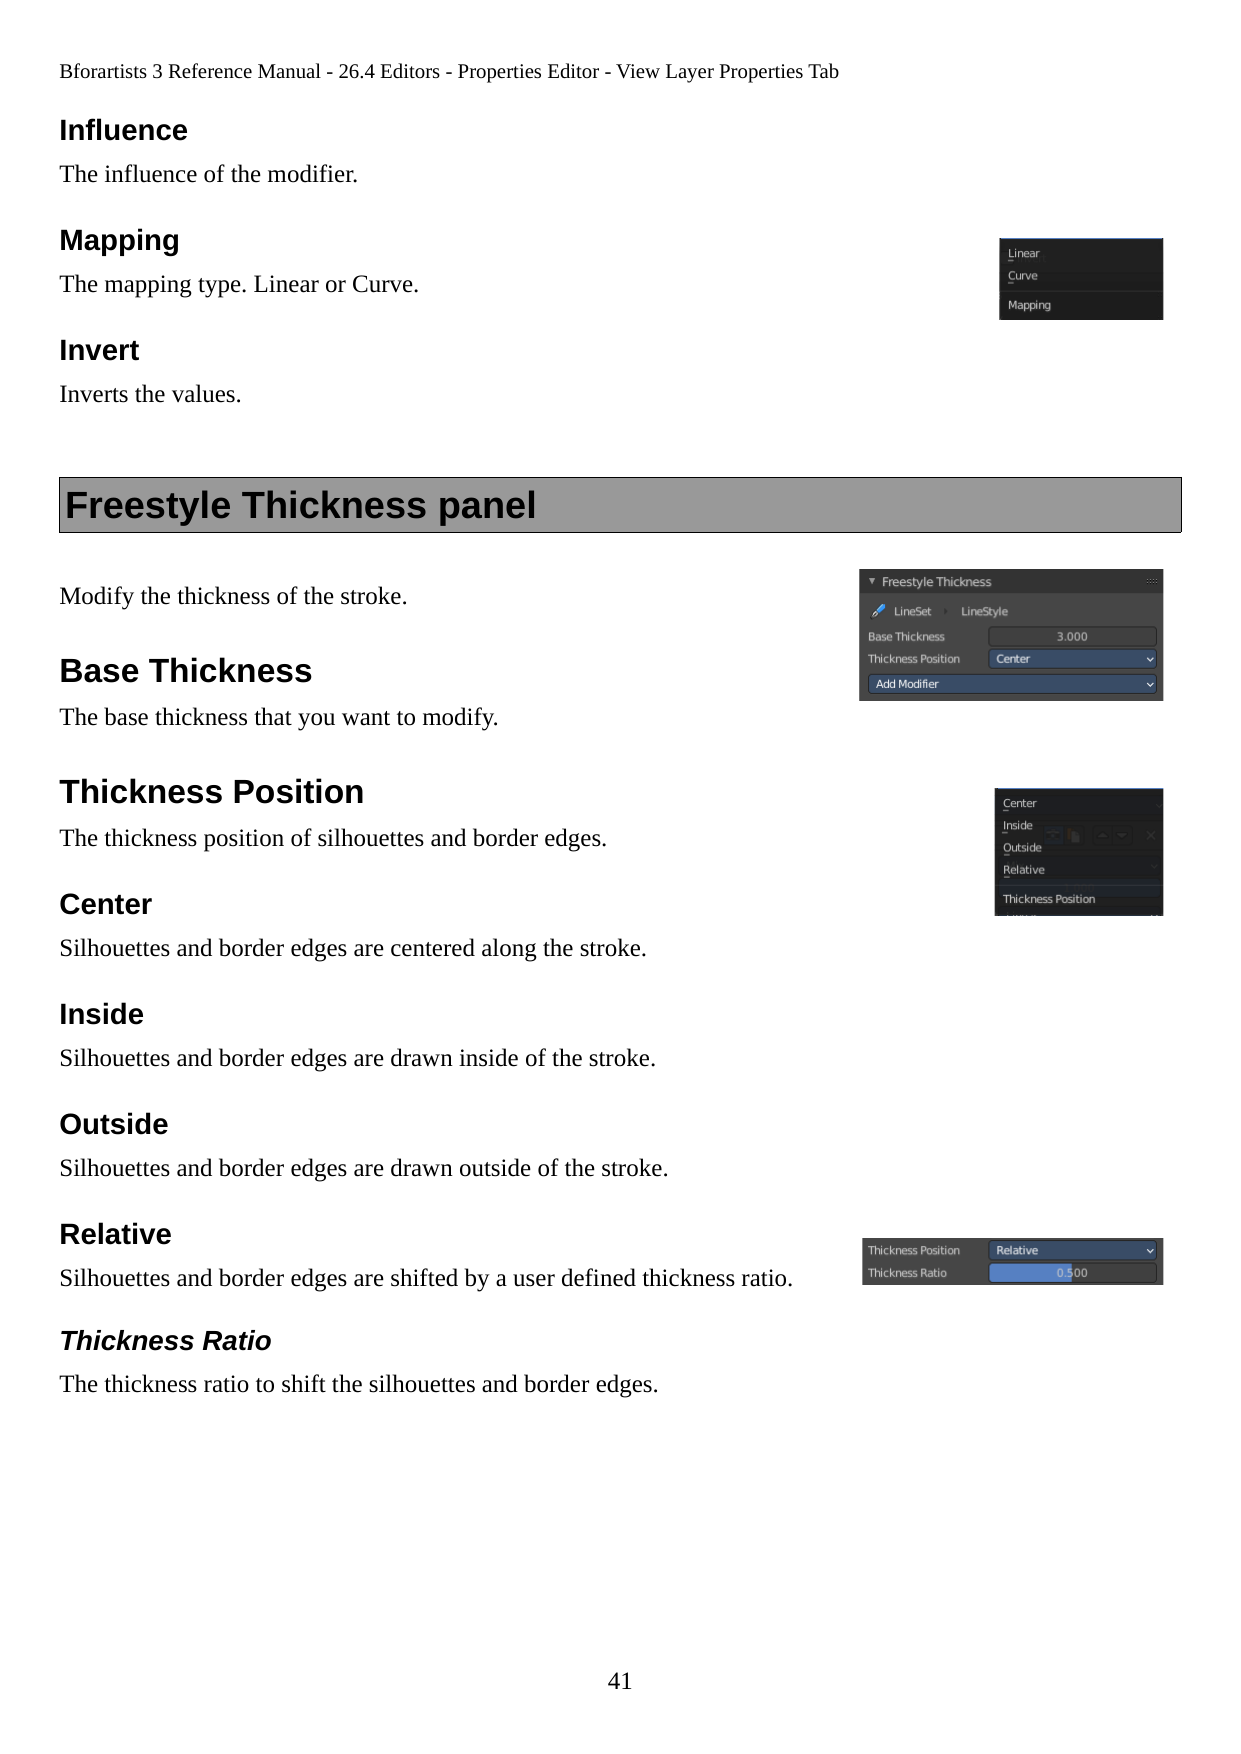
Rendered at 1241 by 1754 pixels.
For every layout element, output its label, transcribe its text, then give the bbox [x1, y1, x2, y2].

text The thickness ratio to shift the silhouettes and border edges. [59, 1369, 1181, 1397]
text Silhouettes and border edges are shifted by a user defined thickness ratio. [59, 1263, 1181, 1292]
subtitle Relative [59, 1217, 1181, 1250]
text Inverts the values. [59, 379, 1181, 407]
text Silhouettes and border edges are drawn outside of the stroke. [59, 1153, 1181, 1182]
text Modify the thickness of the stroke. [59, 581, 859, 610]
picture [859, 569, 1164, 701]
subtitle Mapping [59, 222, 1181, 256]
picture [994, 788, 1164, 916]
picture [862, 1238, 1164, 1285]
subtitle Influence [59, 113, 1181, 146]
text Silhouettes and border edges are centered along the stroke. [59, 933, 1181, 962]
subtitle Outside [59, 1107, 1181, 1140]
text Silhouettes and border edges are drawn inside of the stroke. [59, 1043, 1181, 1072]
text The base thickness that you want to modify. [59, 702, 1181, 731]
text The influence of the modifier. [59, 159, 1181, 188]
subtitle Thickness Ratio [59, 1324, 1181, 1356]
table_header Freestyle Thickness panel [60, 478, 1181, 532]
subtitle Inside [59, 997, 1181, 1031]
text The thickness position of silhouettes and border edges. [59, 823, 994, 852]
picture [999, 238, 1164, 320]
subtitle Invert [59, 332, 1181, 366]
subtitle Base Thickness [59, 651, 859, 690]
subtitle [1164, 651, 1181, 690]
text The mapping type. Linear or Curve. [59, 269, 999, 297]
subtitle Center [59, 887, 1181, 921]
subtitle Thickness Position [59, 772, 1181, 811]
